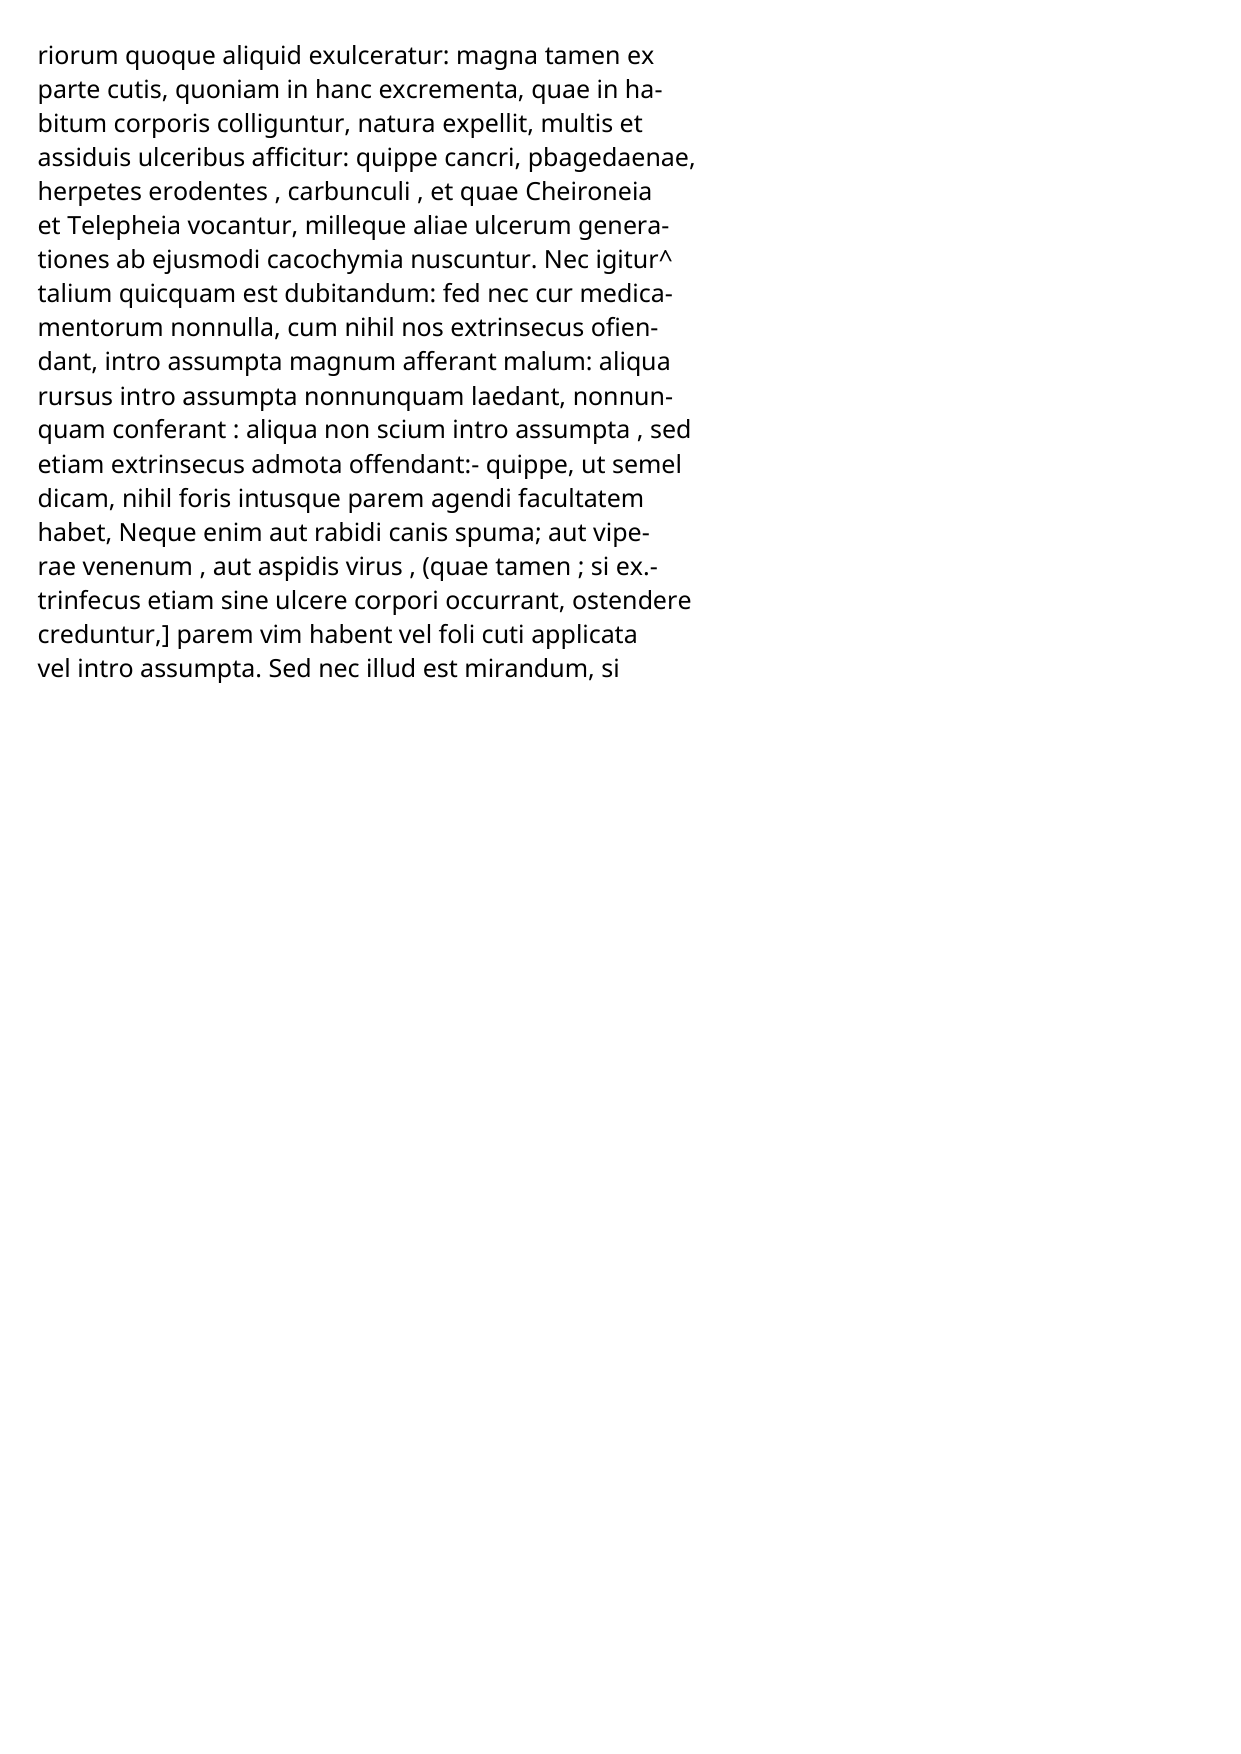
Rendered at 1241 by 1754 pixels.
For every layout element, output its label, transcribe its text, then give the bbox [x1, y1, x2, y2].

text riorum quoque aliquid exulceratur: magna tamen ex parte cutis, quoniam in hanc excrementa, quae in ha- bitum corporis colliguntur, natura expellit, multis et assiduis ulceribus afficitur: quippe cancri, pbagedaenae, herpetes erodentes , carbunculi , et quae Cheironeia et Telepheia vocantur, milleque aliae ulcerum genera- tiones ab ejusmodi cacochymia nuscuntur. Nec igitur^ talium quicquam est dubitandum: fed nec cur medica- mentorum nonnulla, cum nihil nos extrinsecus ofien- dant, intro assumpta magnum afferant malum: aliqua rursus intro assumpta nonnunquam laedant, nonnun- quam conferant : aliqua non scium intro assumpta , sed etiam extrinsecus admota offendant:- quippe, ut semel dicam, nihil foris intusque parem agendi facultatem habet, Neque enim aut rabidi canis spuma; aut vipe- rae venenum , aut aspidis virus , (quae tamen ; si ex.- trinfecus etiam sine ulcere corpori occurrant, ostendere creduntur,] parem vim habent vel foli cuti applicata vel intro assumpta. Sed nec illud est mirandum, si [37, 37, 1203, 685]
